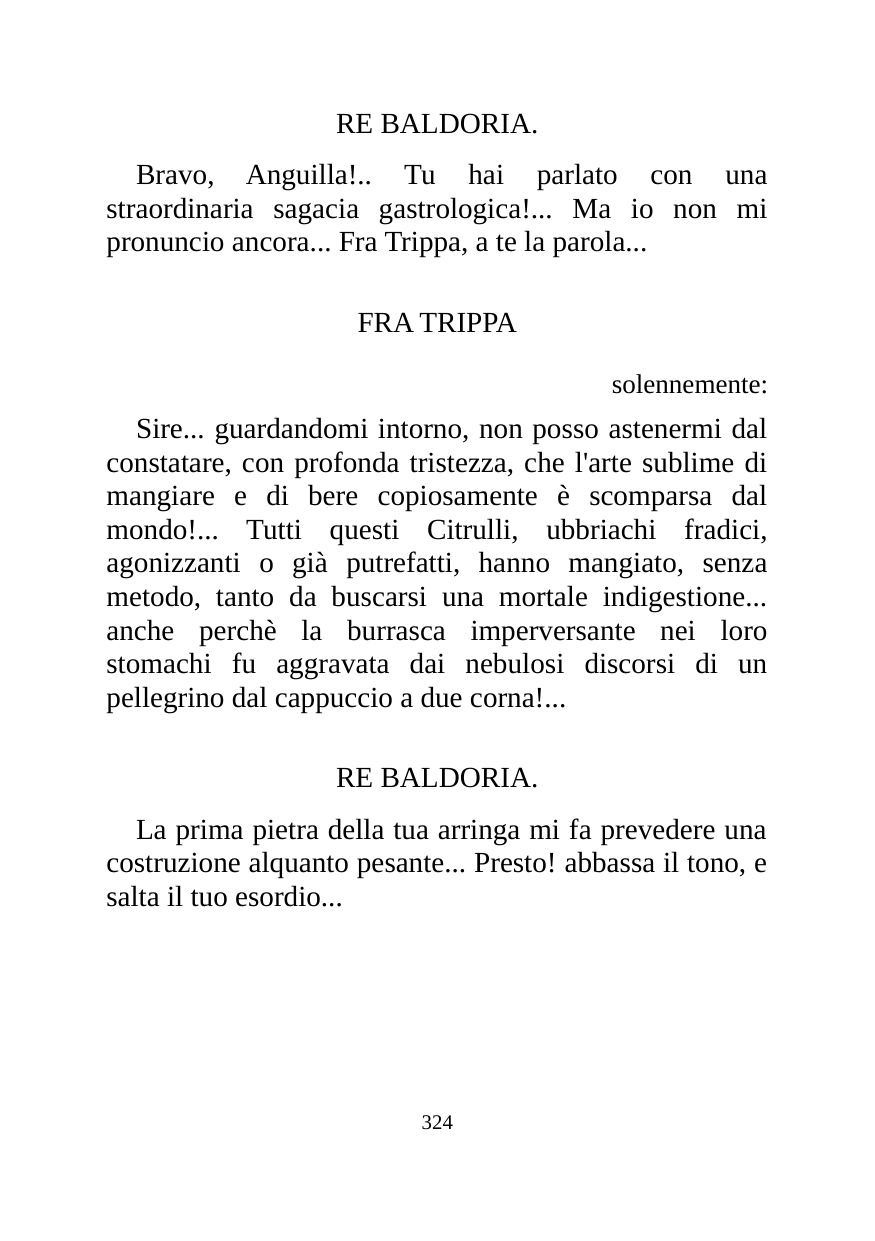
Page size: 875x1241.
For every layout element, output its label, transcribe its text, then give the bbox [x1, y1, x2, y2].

text La prima pietra della tua arringa mi fa prevedere una costruzione alquanto pesante... Presto! abbassa il tono, e salta il tuo esordio... [106, 812, 768, 912]
text Sire... guardandomi intorno, non posso astenermi dal constatare, con profonda tristezza, che l'arte sublime di mangiare e di bere copiosamente è scomparsa dal mondo!... Tutti questi Citrulli, ubbriachi fradici, agonizzanti o già putrefatti, hanno mangiato, senza metodo, tanto da buscarsi una mortale indigestione... anche perchè la burrasca imperversante nei loro stomachi fu aggravata dai nebulosi discorsi di un pellegrino dal cappuccio a due corna!... [106, 411, 768, 713]
text RE BALDORIA. [106, 106, 768, 140]
text solennemente: [402, 368, 768, 399]
text Bravo, Anguilla!.. Tu hai parlato con una straordinaria sagacia gastrologica!... Ma io non mi pronuncio ancora... Fra Trippa, a te la parola... [106, 157, 768, 258]
text FRA TRIPPA [106, 305, 768, 339]
text RE BALDORIA. [106, 761, 768, 794]
